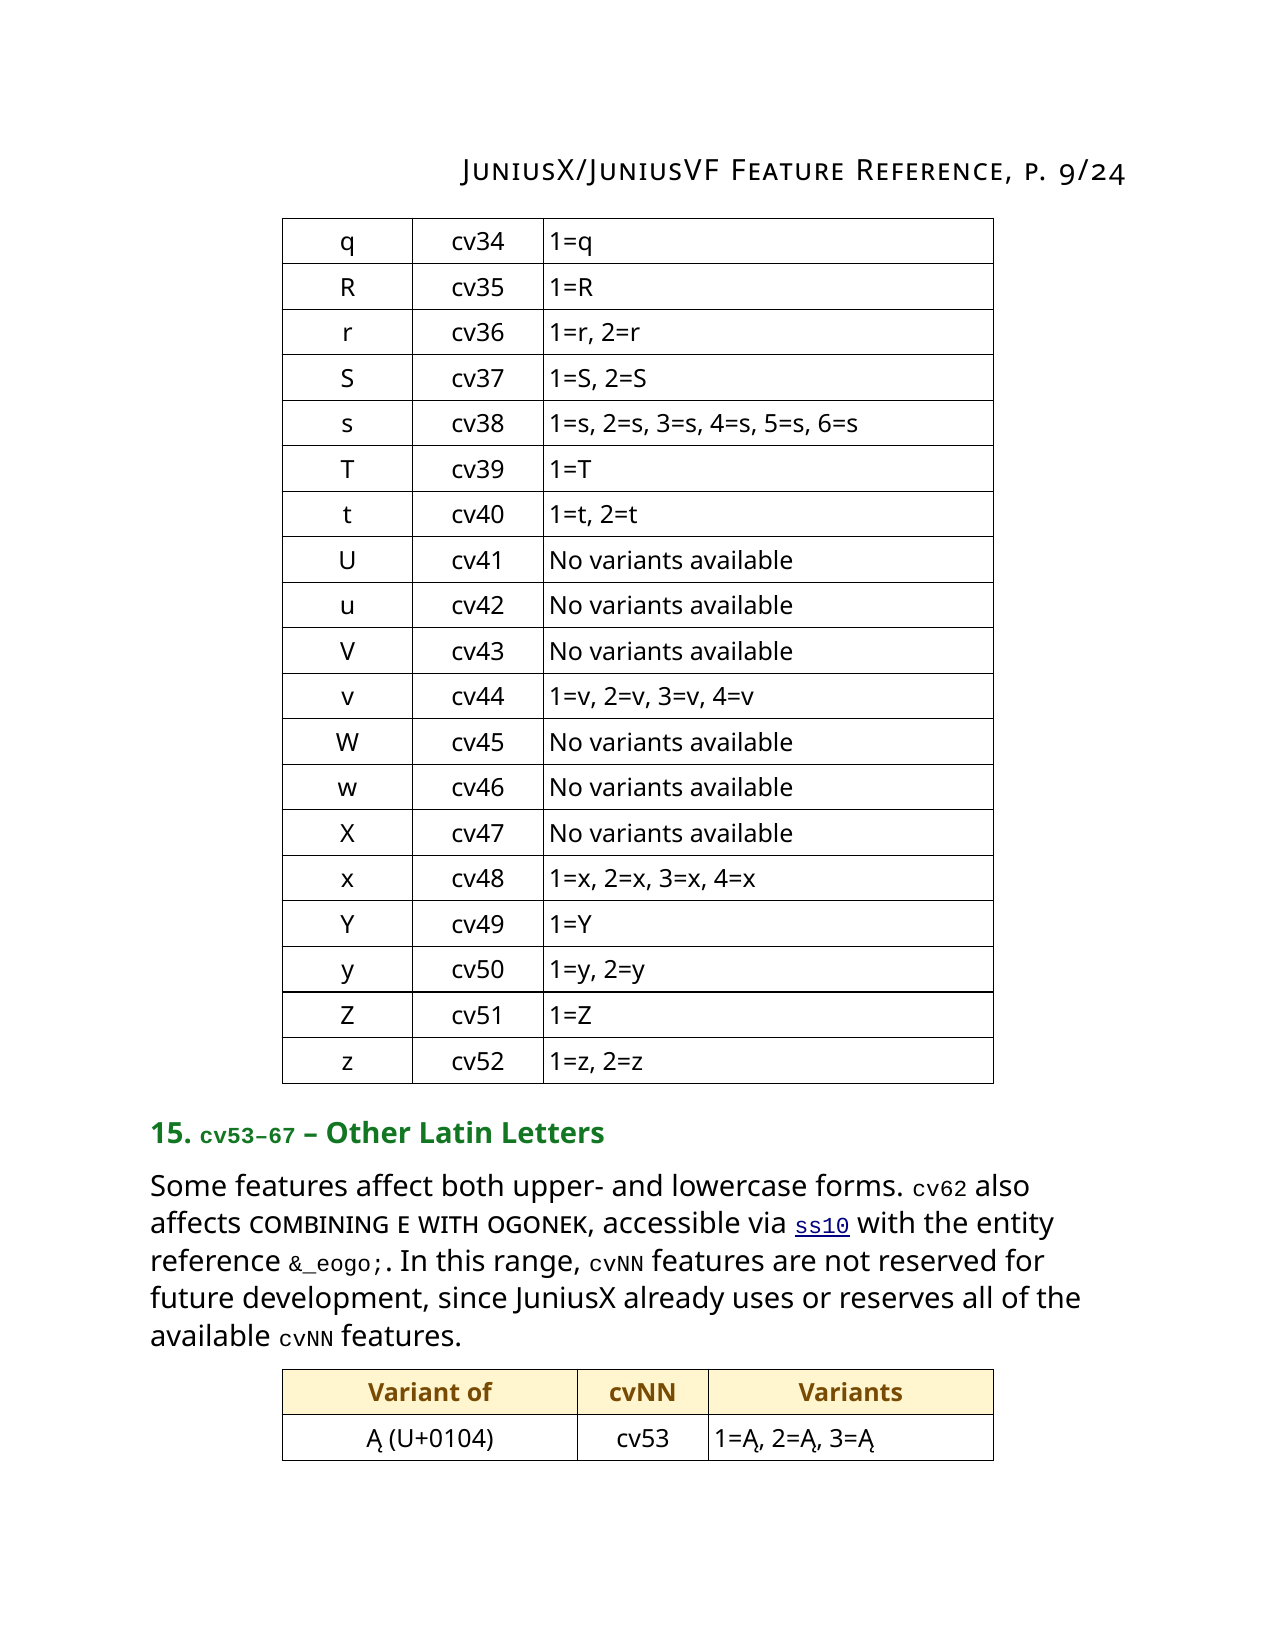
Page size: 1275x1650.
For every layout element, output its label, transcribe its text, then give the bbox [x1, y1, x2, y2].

text Some features affect both upper- and lowercase forms. cv62 also affects combining e with ogonek, accessible via ss10 with the entity reference &_eogo;. In this range, cvNN features are not reserved for future development, since JuniusX already uses or reserves all of the available cvNN features. [150, 1166, 1125, 1353]
table_cell x [283, 856, 412, 900]
table_cell cv51 [413, 993, 543, 1037]
table_cell No variants available [544, 537, 993, 582]
table_cell R [283, 264, 412, 308]
table_cell Ą (U+0104) [283, 1415, 577, 1459]
table_cell v [283, 674, 412, 718]
table_cell S [283, 355, 412, 399]
table_cell No variants available [544, 628, 993, 673]
table_cell cv43 [413, 628, 543, 673]
table_cell cv39 [413, 446, 543, 491]
table_cell cv52 [413, 1038, 543, 1082]
table_cell 1=Z [544, 993, 993, 1037]
table_cell y [283, 947, 412, 991]
table_cell u [283, 583, 412, 627]
table_cell 1=v, 2=v, 3=v, 4=v [544, 674, 993, 718]
table_cell No variants available [544, 719, 993, 764]
table_cell 1=T [544, 446, 993, 491]
table_cell cv38 [413, 401, 543, 445]
table_cell cv50 [413, 947, 543, 991]
table_cell 1=y, 2=y [544, 947, 993, 991]
table_header Variant of [283, 1370, 577, 1414]
table_cell X [283, 810, 412, 855]
table_cell 1=z, 2=z [544, 1038, 993, 1082]
table_cell 1=S, 2=S [544, 355, 993, 399]
table_cell cv36 [413, 310, 543, 354]
table_cell U [283, 537, 412, 582]
table_cell 1=q [544, 219, 993, 263]
table_cell cv42 [413, 583, 543, 627]
table_cell T [283, 446, 412, 491]
table_cell cv44 [413, 674, 543, 718]
subtitle 15. cv53–67 – Other Latin Letters [150, 1113, 1125, 1151]
table_cell No variants available [544, 583, 993, 627]
table_cell V [283, 628, 412, 673]
table_cell s [283, 401, 412, 445]
table_cell cv53 [578, 1415, 708, 1459]
table_cell 1=t, 2=t [544, 492, 993, 536]
table_cell Z [283, 993, 412, 1037]
table_cell 1=Ą, 2=Ą, 3=Ą [709, 1415, 993, 1459]
table_cell cv48 [413, 856, 543, 900]
table_cell No variants available [544, 810, 993, 855]
table_cell 1=Y [544, 901, 993, 946]
table_cell 1=s, 2=s, 3=s, 4=s, 5=s, 6=s [544, 401, 993, 445]
table_cell cv35 [413, 264, 543, 308]
table_cell z [283, 1038, 412, 1082]
table_cell cv47 [413, 810, 543, 855]
table_cell t [283, 492, 412, 536]
table_cell 1=R [544, 264, 993, 308]
table_cell 1=r, 2=r [544, 310, 993, 354]
table_cell No variants available [544, 765, 993, 809]
table_cell 1=x, 2=x, 3=x, 4=x [544, 856, 993, 900]
table_cell cv34 [413, 219, 543, 263]
table_header Variants [709, 1370, 993, 1414]
table_cell q [283, 219, 412, 263]
table_cell cv46 [413, 765, 543, 809]
table_cell cv40 [413, 492, 543, 536]
table_cell cv45 [413, 719, 543, 764]
table_cell Y [283, 901, 412, 946]
table_cell r [283, 310, 412, 354]
table_header cvNN [578, 1370, 708, 1414]
table_cell cv41 [413, 537, 543, 582]
table_cell cv49 [413, 901, 543, 946]
table_cell W [283, 719, 412, 764]
table_cell w [283, 765, 412, 809]
table_cell cv37 [413, 355, 543, 399]
